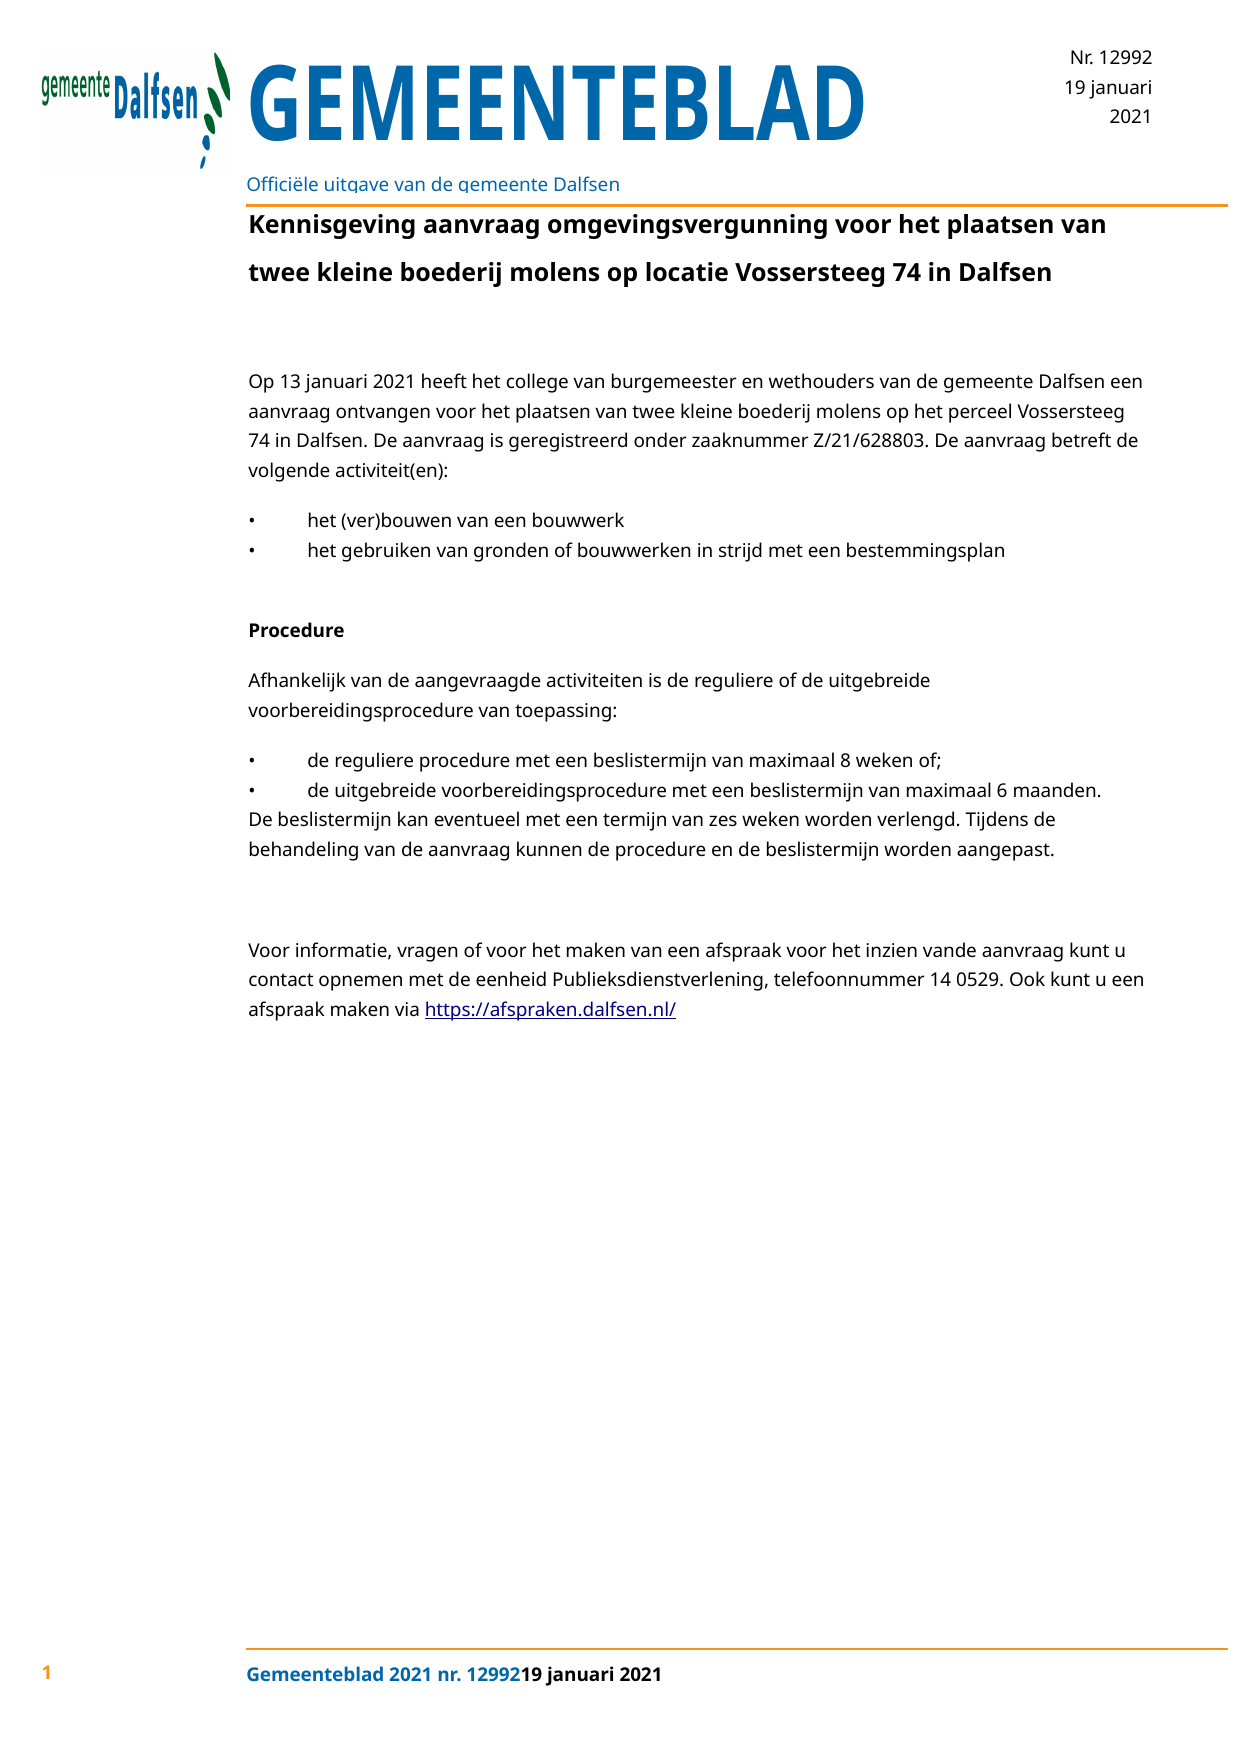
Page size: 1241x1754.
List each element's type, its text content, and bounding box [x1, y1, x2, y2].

list de reguliere procedure met een beslistermijn van maximaal 8 weken of; [248, 747, 1152, 773]
text Afhankelijk van de aangevraagde activiteiten is de reguliere of de uitgebreide voorbereidingsprocedure van toepassing: [248, 667, 1152, 723]
list het gebruiken van gronden of bouwwerken in strijd met een bestemmingsplan [248, 537, 1152, 563]
picture [41, 47, 231, 172]
text Procedure [248, 617, 1152, 643]
text Voor informatie, vragen of voor het maken van een afspraak voor het inzien vande aanvraag kunt u contact opnemen met de eenheid Publieksdienstverlening, telefoonnummer 14 0529. Ook kunt u een afspraak maken via https://afspraken.dalfsen.nl/ [248, 937, 1152, 1022]
list de uitgebreide voorbereidingsprocedure met een beslistermijn van maximaal 6 maanden. [248, 777, 1152, 803]
list het (ver)bouwen van een bouwwerk [248, 507, 1152, 533]
text Op 13 januari 2021 heeft het college van burgemeester en wethouders van de gemeente Dalfsen een aanvraag ontvangen voor het plaatsen van twee kleine boederij molens op het perceel Vossersteeg 74 in Dalfsen. De aanvraag is geregistreerd onder zaaknummer Z/21/628803. De aanvraag betreft de volgende activiteit(en): [248, 368, 1152, 483]
text De beslistermijn kan eventueel met een termijn van zes weken worden verlengd. Tijdens de behandeling van de aanvraag kunnen de procedure en de beslistermijn worden aangepast. [248, 807, 1152, 862]
text Kennisgeving aanvraag omgevingsvergunning voor het plaatsen van twee kleine boederij molens op locatie Vossersteeg 74 in Dalfsen [248, 207, 1152, 288]
